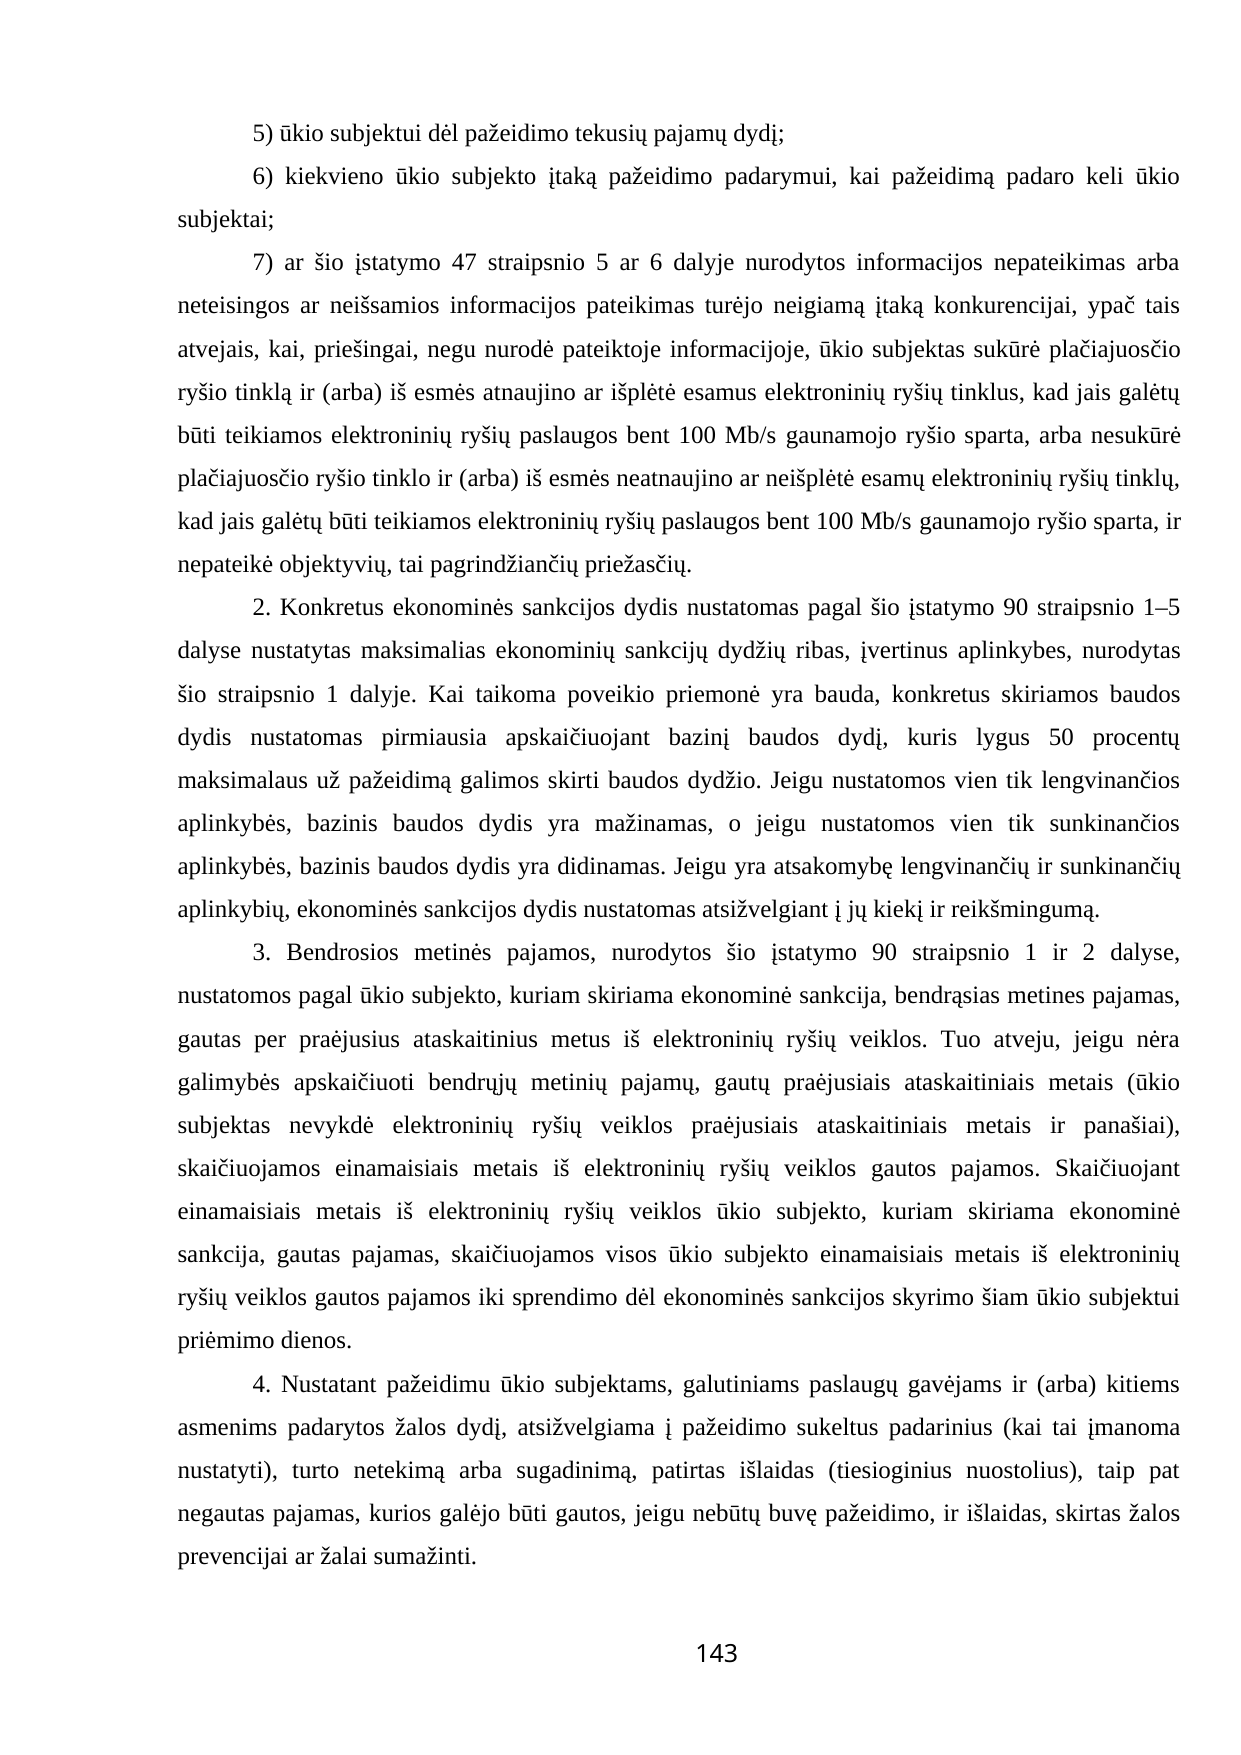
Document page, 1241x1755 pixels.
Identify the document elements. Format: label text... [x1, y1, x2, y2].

text 2. Konkretus ekonominės sankcijos dydis nustatomas pagal šio įstatymo 90 straipsnio 1–5 dalyse nustatytas maksimalias ekonominių sankcijų dydžių ribas, įvertinus aplinkybes, nurodytas šio straipsnio 1 dalyje. Kai taikoma poveikio priemonė yra bauda, konkretus skiriamos baudos dydis nustatomas pirmiausia apskaičiuojant bazinį baudos dydį, kuris lygus 50 procentų maksimalaus už pažeidimą galimos skirti baudos dydžio. Jeigu nustatomos vien tik lengvinančios aplinkybės, bazinis baudos dydis yra mažinamas, o jeigu nustatomos vien tik sunkinančios aplinkybės, bazinis baudos dydis yra didinamas. Jeigu yra atsakomybę lengvinančių ir sunkinančių aplinkybių, ekonominės sankcijos dydis nustatomas atsižvelgiant į jų kiekį ir reikšmingumą. [177, 592, 1181, 923]
text 6) kiekvieno ūkio subjekto įtaką pažeidimo padarymui, kai pažeidimą padaro keli ūkio subjektai; [177, 161, 1181, 233]
text 7) ar šio įstatymo 47 straipsnio 5 ar 6 dalyje nurodytos informacijos nepateikimas arba neteisingos ar neišsamios informacijos pateikimas turėjo neigiamą įtaką konkurencijai, ypač tais atvejais, kai, priešingai, negu nurodė pateiktoje informacijoje, ūkio subjektas sukūrė plačiajuosčio ryšio tinklą ir (arba) iš esmės atnaujino ar išplėtė esamus elektroninių ryšių tinklus, kad jais galėtų būti teikiamos elektroninių ryšių paslaugos bent 100 Mb/s gaunamojo ryšio sparta, arba nesukūrė plačiajuosčio ryšio tinklo ir (arba) iš esmės neatnaujino ar neišplėtė esamų elektroninių ryšių tinklų, kad jais galėtų būti teikiamos elektroninių ryšių paslaugos bent 100 Mb/s gaunamojo ryšio sparta, ir nepateikė objektyvių, tai pagrindžiančių priežasčių. [177, 247, 1181, 578]
text 4. Nustatant pažeidimu ūkio subjektams, galutiniams paslaugų gavėjams ir (arba) kitiems asmenims padarytos žalos dydį, atsižvelgiama į pažeidimo sukeltus padarinius (kai tai įmanoma nustatyti), turto netekimą arba sugadinimą, patirtas išlaidas (tiesioginius nuostolius), taip pat negautas pajamas, kurios galėjo būti gautos, jeigu nebūtų buvę pažeidimo, ir išlaidas, skirtas žalos prevencijai ar žalai sumažinti. [177, 1369, 1181, 1570]
text 3. Bendrosios metinės pajamos, nurodytos šio įstatymo 90 straipsnio 1 ir 2 dalyse, nustatomos pagal ūkio subjekto, kuriam skiriama ekonominė sankcija, bendrąsias metines pajamas, gautas per praėjusius ataskaitinius metus iš elektroninių ryšių veiklos. Tuo atveju, jeigu nėra galimybės apskaičiuoti bendrųjų metinių pajamų, gautų praėjusiais ataskaitiniais metais (ūkio subjektas nevykdė elektroninių ryšių veiklos praėjusiais ataskaitiniais metais ir panašiai), skaičiuojamos einamaisiais metais iš elektroninių ryšių veiklos gautos pajamos. Skaičiuojant einamaisiais metais iš elektroninių ryšių veiklos ūkio subjekto, kuriam skiriama ekonominė sankcija, gautas pajamas, skaičiuojamos visos ūkio subjekto einamaisiais metais iš elektroninių ryšių veiklos gautos pajamos iki sprendimo dėl ekonominės sankcijos skyrimo šiam ūkio subjektui priėmimo dienos. [177, 937, 1181, 1354]
text 5) ūkio subjektui dėl pažeidimo tekusių pajamų dydį; [177, 118, 1181, 147]
